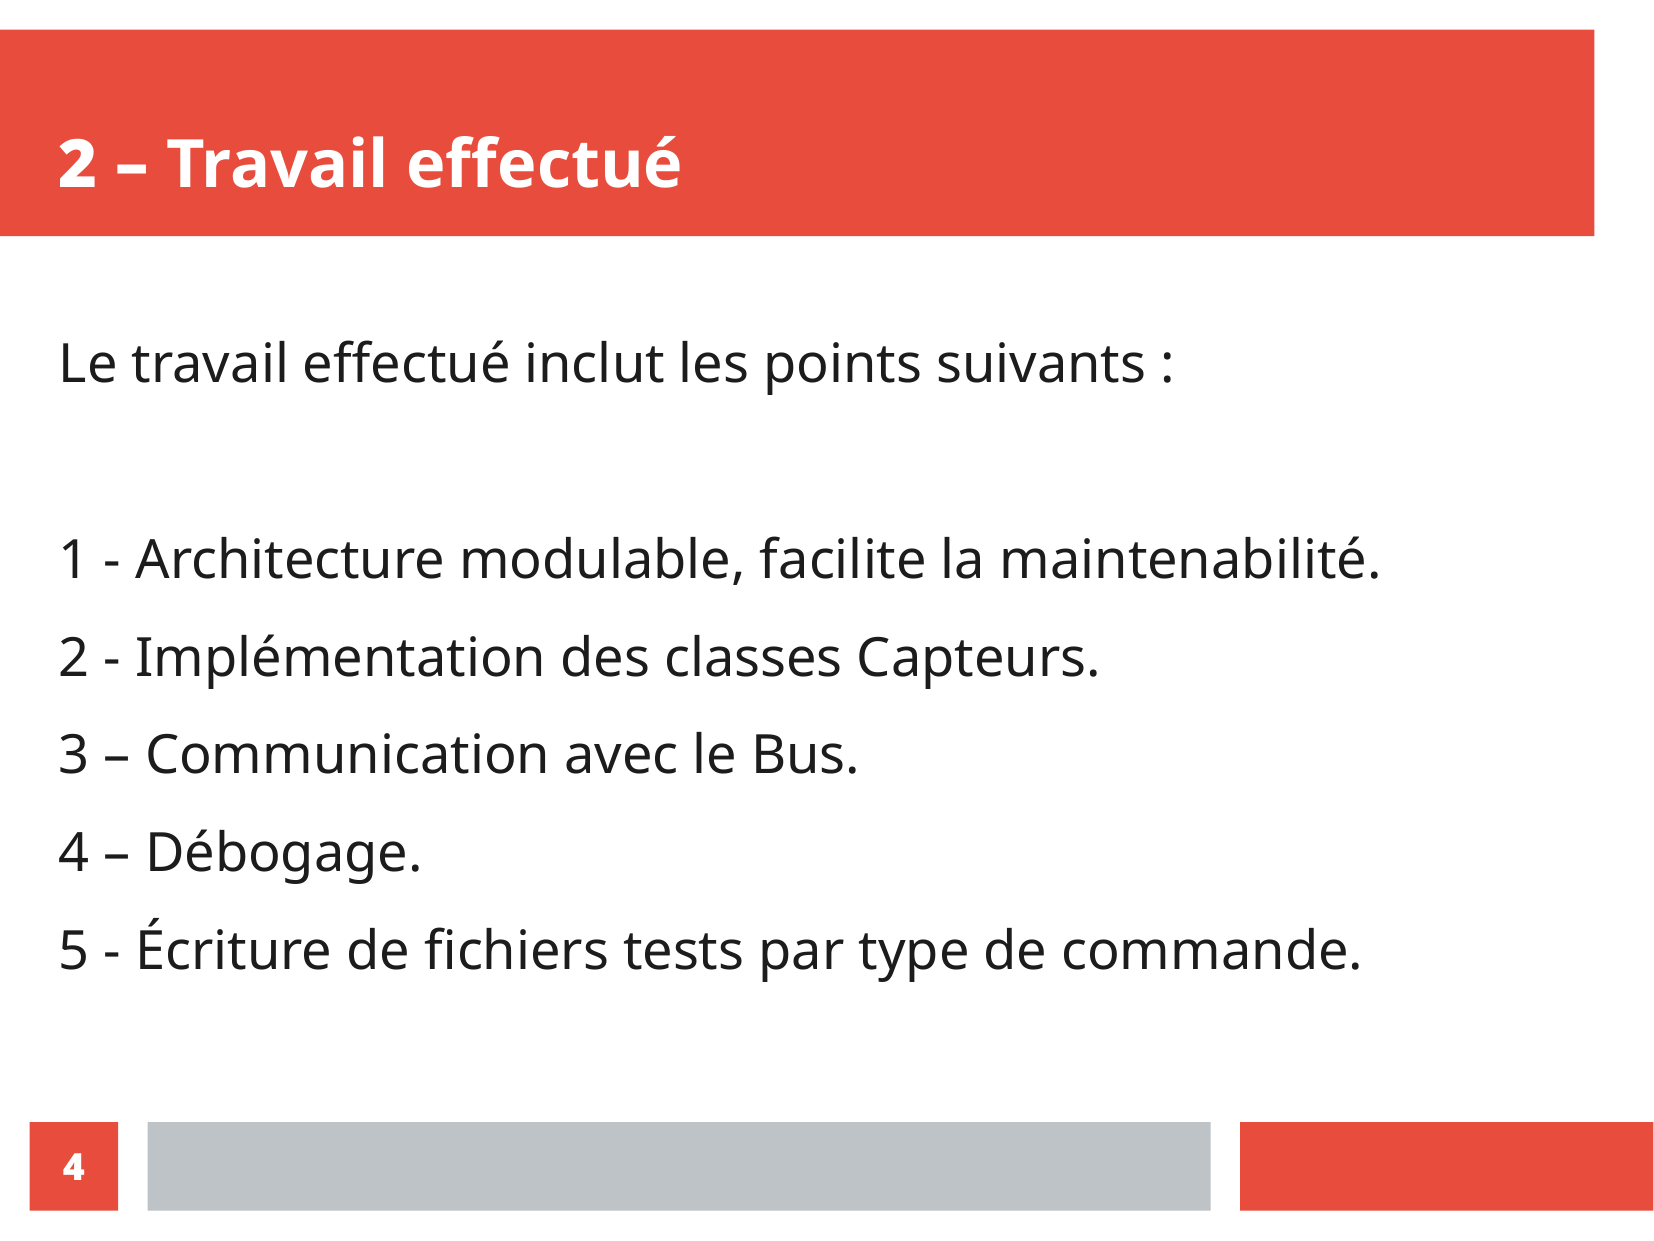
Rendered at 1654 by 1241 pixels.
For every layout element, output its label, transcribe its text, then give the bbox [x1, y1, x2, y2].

title 2 – Travail effectué [59, 59, 1595, 207]
list Le travail effectué inclut les points suivants : 1 - Architecture modulable, facilite la maintenabilité. 2 - Implémentation des classes Capteurs. 3 – Communication avec le Bus. 4 – Débogage. 5 - Écriture de fichiers tests par type de commande. [59, 324, 1565, 1093]
